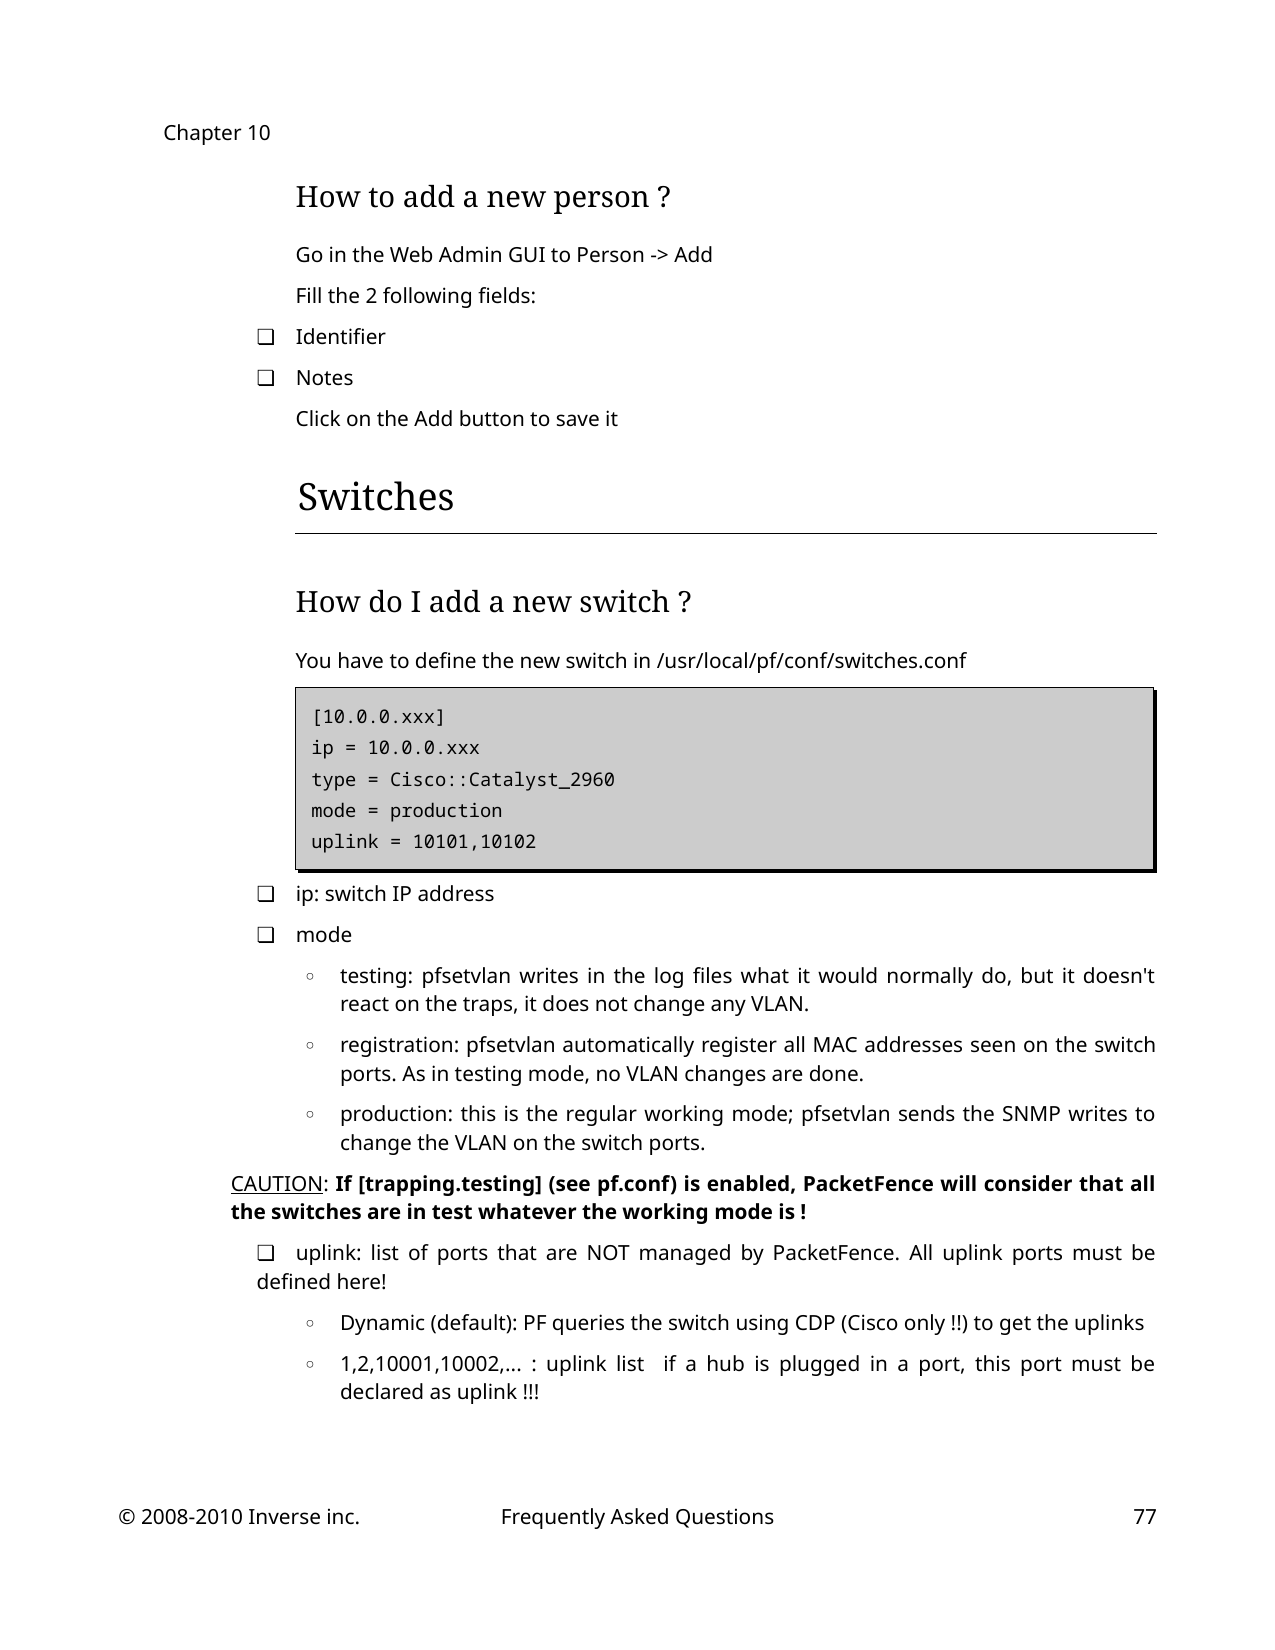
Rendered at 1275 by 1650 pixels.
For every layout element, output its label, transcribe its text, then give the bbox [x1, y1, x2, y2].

subtitle How to add a new person ? [295, 176, 1157, 216]
list CAUTION: If [trapping.testing] (see pf.conf) is enabled, PacketFence will consider that all the switches are in test whatever the working mode is ! [193, 1169, 1157, 1226]
text Click on the Add button to save it [295, 404, 1157, 433]
list 1,2,10001,10002,... : uplink list if a hub is plugged in a port, this port must be declared as uplink !!! [302, 1349, 1157, 1406]
text ip = 10.0.0.xxx [296, 718, 1153, 750]
text type = Cisco::Catalyst_2960 [296, 750, 1153, 781]
text You have to define the new switch in /usr/local/pf/conf/switches.conf [295, 646, 1157, 674]
list ❏ mode [256, 920, 1157, 948]
list ❏ uplink: list of ports that are NOT managed by PacketFence. All uplink ports must be defined here! [256, 1238, 1157, 1295]
list registration: pfsetvlan automatically register all MAC addresses seen on the switch ports. As in testing mode, no VLAN changes are done. [302, 1030, 1157, 1087]
text Go in the Web Admin GUI to Person -> Add [295, 241, 1157, 269]
subtitle Switches [295, 470, 1157, 533]
text mode = production [296, 781, 1153, 813]
text [10.0.0.xxx] [296, 688, 1153, 718]
list ❏ Identifier [256, 322, 1157, 351]
text Fill the 2 following fields: [295, 281, 1157, 310]
list production: this is the regular working mode; pfsetvlan sends the SNMP writes to change the VLAN on the switch ports. [302, 1099, 1157, 1156]
list Dynamic (default): PF queries the switch using CDP (Cisco only !!) to get the uplinks [302, 1308, 1157, 1336]
subtitle How do I add a new switch ? [295, 582, 1157, 621]
list testing: pfsetvlan writes in the log files what it would normally do, but it doesn't react on the traps, it does not change any VLAN. [302, 961, 1157, 1018]
list ❏ Notes [256, 363, 1157, 392]
list ❏ ip: switch IP address [256, 879, 1157, 907]
text uplink = 10101,10102 [296, 813, 1153, 869]
